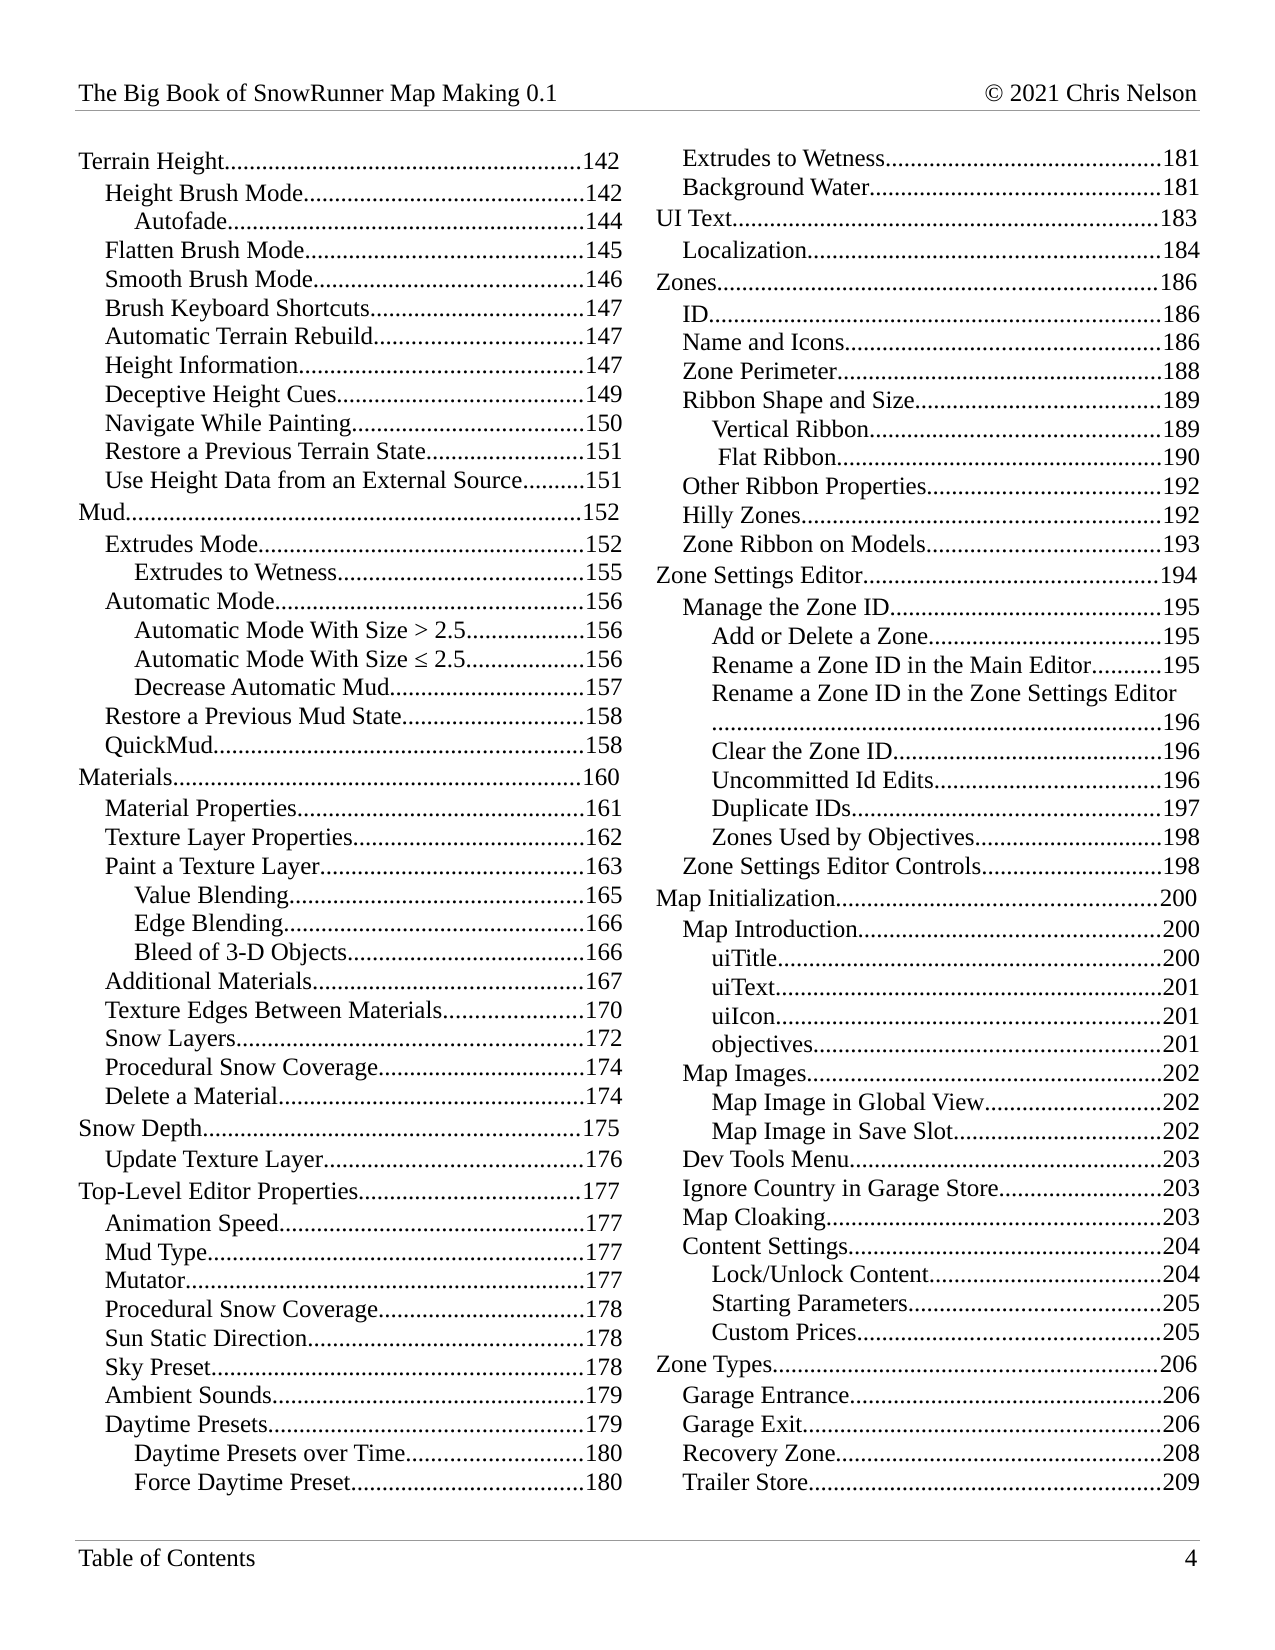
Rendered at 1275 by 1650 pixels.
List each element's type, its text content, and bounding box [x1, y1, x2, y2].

text Rename a Zone ID in the Zone Settings Editor 196 [711, 678, 1200, 736]
text Delete a Material 174 [104, 1081, 622, 1110]
text Zone Perimeter 188 [682, 356, 1200, 385]
text Trailer Store 209 [682, 1467, 1200, 1496]
text Animation Speed 177 [104, 1208, 622, 1237]
text Daytime Presets over Time 180 [134, 1438, 622, 1467]
text Restore a Previous Mud State 158 [104, 701, 622, 730]
text ID 186 [682, 299, 1200, 327]
text Brush Keyboard Shortcuts 147 [104, 293, 622, 321]
text Edge Blending 166 [134, 908, 622, 937]
text Ambient Sounds 179 [104, 1381, 622, 1409]
text Material Properties 161 [104, 793, 622, 822]
text Clear the Zone ID 196 [711, 736, 1200, 765]
text Value Blending 165 [134, 880, 622, 908]
text Smooth Brush Mode 146 [104, 264, 622, 293]
text Map Images 202 [682, 1058, 1200, 1087]
text Duplicate IDs 197 [711, 793, 1200, 822]
text Dev Tools Menu 203 [682, 1144, 1200, 1173]
text Extrudes to Wetness 181 [682, 143, 1200, 172]
text Garage Entrance 206 [682, 1381, 1200, 1409]
text Sun Static Direction 178 [104, 1323, 622, 1352]
text Automatic Terrain Rebuild 147 [104, 321, 622, 350]
text objectives 201 [711, 1029, 1200, 1058]
text Custom Prices 205 [711, 1317, 1200, 1346]
text Name and Icons 186 [682, 327, 1200, 356]
text Use Height Data from an External Source 151 [104, 465, 622, 494]
text Zone Settings Editor 194 [652, 557, 1200, 592]
text Zone Types 206 [652, 1346, 1200, 1381]
text QuickMud 158 [104, 730, 622, 759]
text Extrudes to Wetness 155 [134, 557, 622, 586]
text Update Texture Layer 176 [104, 1144, 622, 1173]
text Map Introduction 200 [682, 914, 1200, 943]
text Ribbon Shape and Size 189 [682, 385, 1200, 414]
text Rename a Zone ID in the Main Editor 195 [711, 650, 1200, 678]
text Navigate While Painting 150 [104, 408, 622, 436]
text Localization 184 [682, 235, 1200, 264]
text Hilly Zones 192 [682, 500, 1200, 529]
text Extrudes Mode 152 [104, 529, 622, 557]
text Mutator 177 [104, 1266, 622, 1294]
text Flatten Brush Mode 145 [104, 235, 622, 264]
text Texture Edges Between Materials 170 [104, 995, 622, 1023]
text Deceptive Height Cues 149 [104, 379, 622, 408]
text Procedural Snow Coverage 178 [104, 1294, 622, 1323]
text Sky Preset 178 [104, 1352, 622, 1381]
text Materials 160 [75, 759, 622, 793]
text Map Cloaking 203 [682, 1202, 1200, 1231]
text Map Initialization 200 [652, 880, 1200, 914]
text Daytime Presets 179 [104, 1409, 622, 1438]
text Vertical Ribbon 189 [711, 414, 1200, 442]
text Garage Exit 206 [682, 1409, 1200, 1438]
text Texture Layer Properties 162 [104, 822, 622, 851]
text uiIcon 201 [711, 1001, 1200, 1029]
text uiText 201 [711, 972, 1200, 1001]
text Snow Depth 175 [75, 1110, 622, 1144]
text Map Image in Save Slot 202 [711, 1116, 1200, 1144]
text Zone Ribbon on Models 193 [682, 529, 1200, 557]
text Lock/Unlock Content 204 [711, 1259, 1200, 1288]
text Zone Settings Editor Controls 198 [682, 851, 1200, 880]
text Snow Layers 172 [104, 1023, 622, 1052]
text Automatic Mode With Size ≤ 2.5 156 [134, 644, 622, 672]
text Mud Type 177 [104, 1237, 622, 1266]
text Automatic Mode 156 [104, 586, 622, 615]
text Additional Materials 167 [104, 966, 622, 995]
text Manage the Zone ID 195 [682, 592, 1200, 621]
text Content Settings 204 [682, 1231, 1200, 1259]
text Paint a Texture Layer 163 [104, 851, 622, 880]
text Terrain Height 142 [75, 143, 622, 178]
text Bleed of 3‑D Objects 166 [134, 937, 622, 966]
text Ignore Country in Garage Store 203 [682, 1173, 1200, 1202]
text Add or Delete a Zone 195 [711, 621, 1200, 650]
text Zones 186 [652, 264, 1200, 299]
text Height Information 147 [104, 350, 622, 379]
text uiTitle 200 [711, 943, 1200, 972]
text UI Text 183 [652, 200, 1200, 235]
text Recovery Zone 208 [682, 1438, 1200, 1467]
text Top-Level Editor Properties 177 [75, 1173, 622, 1208]
text Procedural Snow Coverage 174 [104, 1052, 622, 1081]
text Force Daytime Preset 180 [134, 1467, 622, 1496]
text Restore a Previous Terrain State 151 [104, 436, 622, 465]
text Other Ribbon Properties 192 [682, 471, 1200, 500]
text Background Water 181 [682, 172, 1200, 200]
text Map Image in Global View 202 [711, 1087, 1200, 1116]
text Flat Ribbon 190 [711, 442, 1200, 471]
text Uncommitted Id Edits 196 [711, 765, 1200, 793]
text Decrease Automatic Mud 157 [134, 672, 622, 701]
text Zones Used by Objectives 198 [711, 822, 1200, 851]
text Automatic Mode With Size > 2.5 156 [134, 615, 622, 644]
text Height Brush Mode 142 [104, 178, 622, 206]
text Autofade 144 [134, 206, 622, 235]
text Starting Parameters 205 [711, 1288, 1200, 1317]
text Mud 152 [75, 494, 622, 529]
